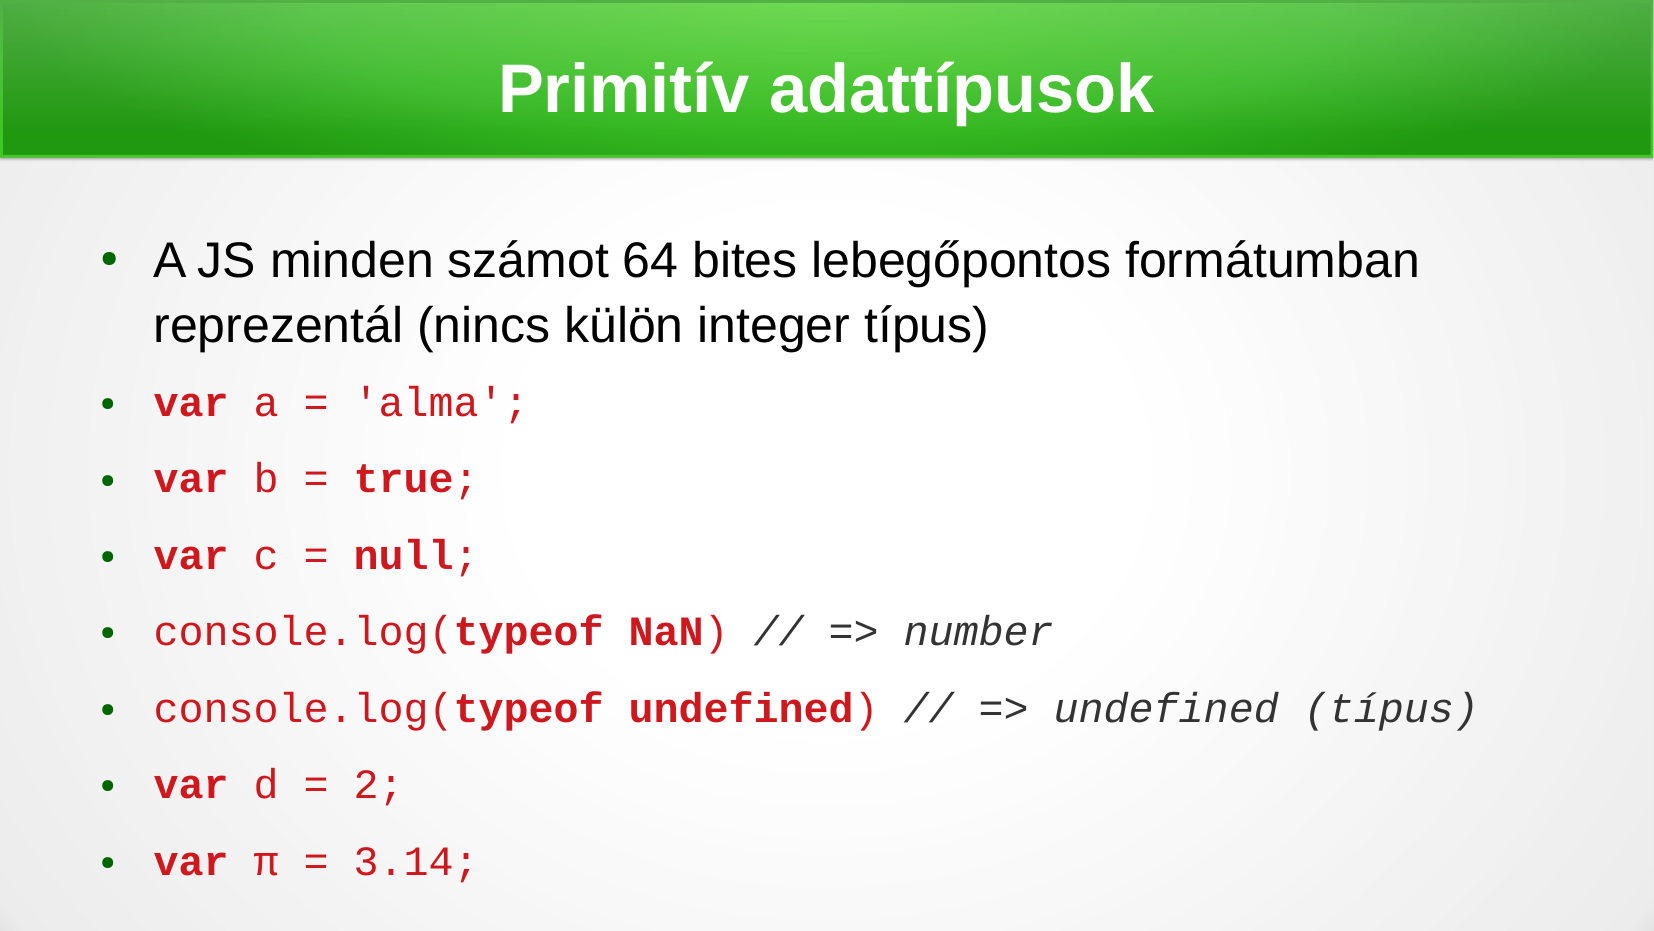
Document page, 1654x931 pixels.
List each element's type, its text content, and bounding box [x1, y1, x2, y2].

title Primitív adattípusok [82, 35, 1571, 142]
list A JS minden számot 64 bites lebegőpontos formátumban reprezentál (nincs külön integer típus) var a = 'alma'; var b = true; var c = null; console.log(typeof NaN) // => number console.log(typeof undefined) // => undefined (típus) var d = 2; var π = 3.14; [82, 224, 1571, 931]
